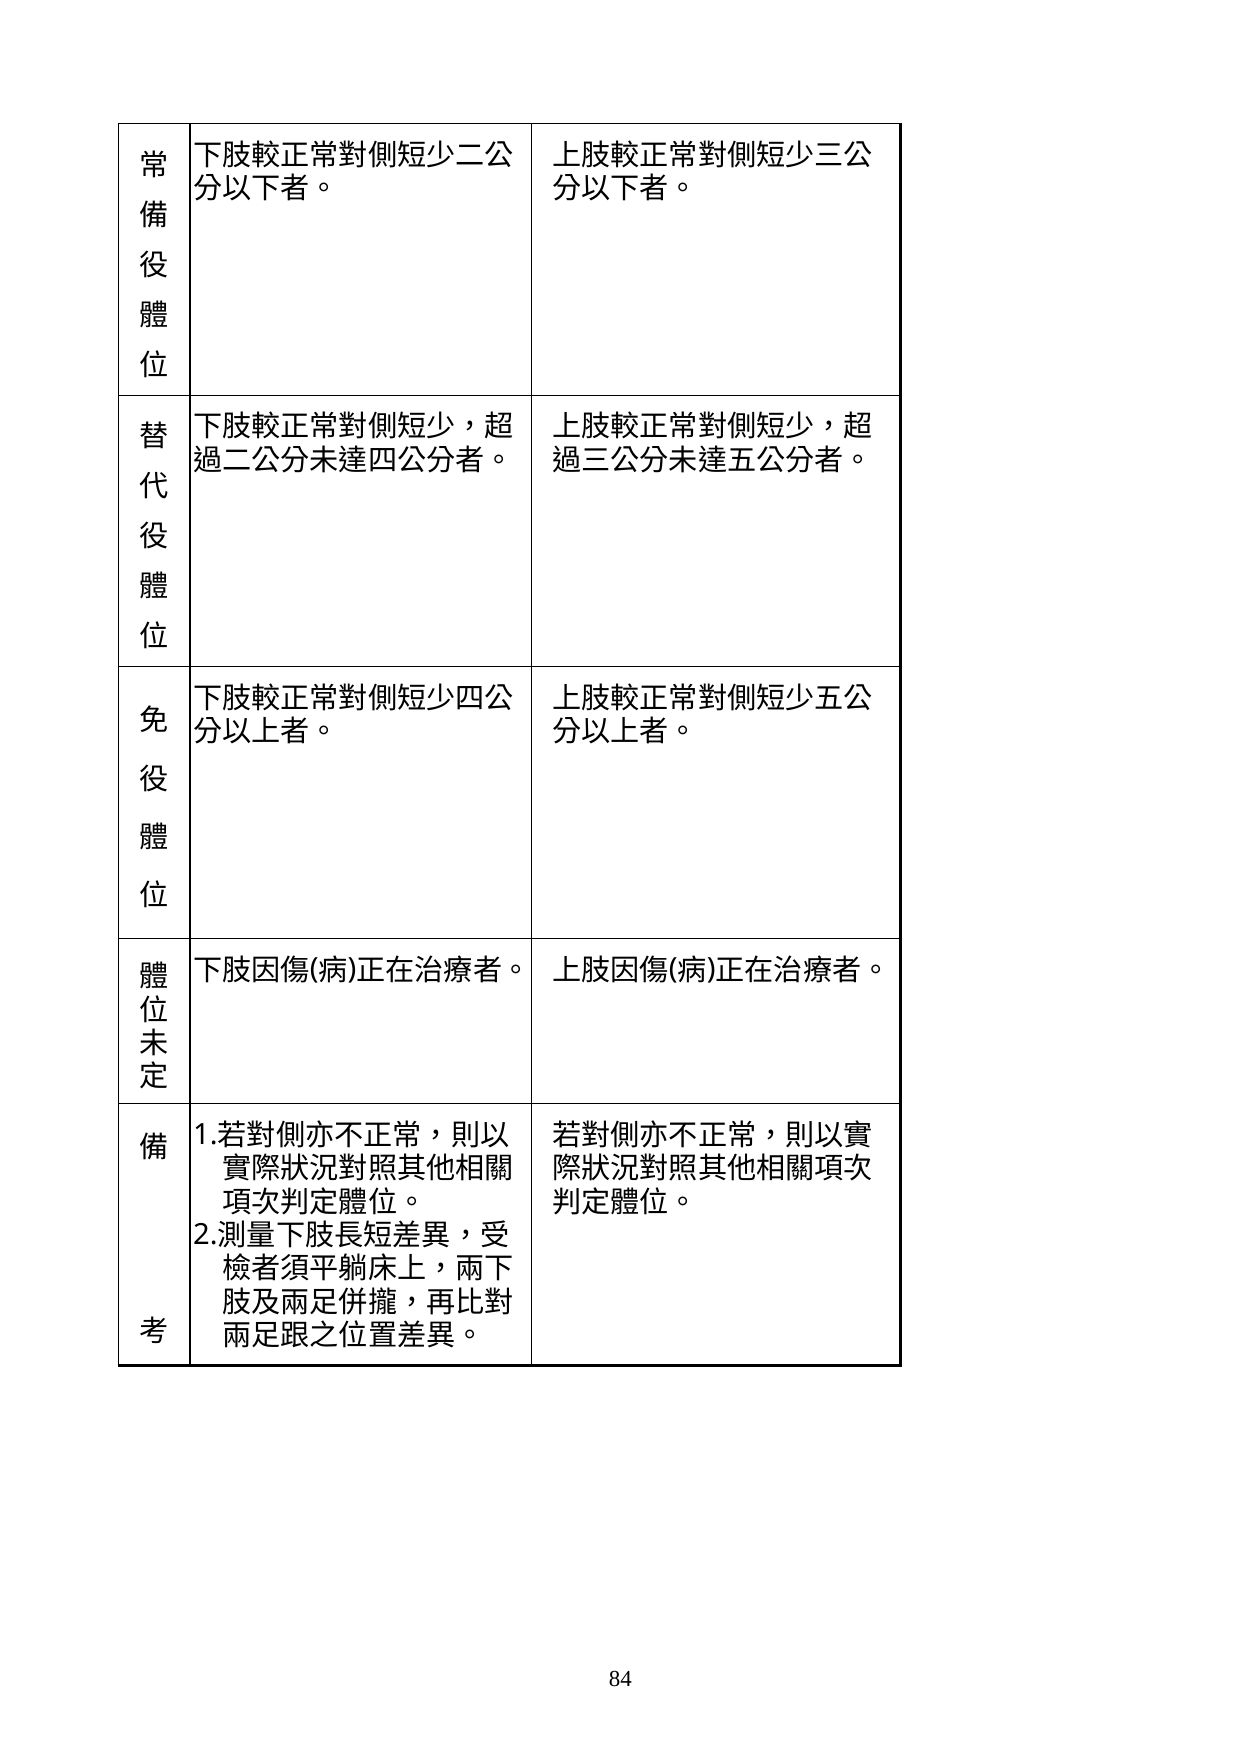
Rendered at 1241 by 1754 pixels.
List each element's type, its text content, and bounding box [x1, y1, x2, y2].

table_cell 備 考 [119, 1104, 189, 1364]
table_cell 常 備 役 體 位 [119, 124, 189, 394]
table_cell 1.若對側亦不正常，則以實際狀況對照其他相關項次判定體位。 2.測量下肢長短差異，受檢者須平躺床上，兩下肢及兩足併攏，再比對兩足跟之位置差異。 [191, 1104, 531, 1364]
table_cell 免 役 體 位 [119, 667, 189, 938]
table_cell 上肢較正常對側短少，超過三公分未達五公分者。 [532, 396, 899, 666]
table_cell 下肢因傷(病)正在治療者。 [191, 939, 531, 1103]
table_cell 下肢較正常對側短少二公分以下者。 [191, 124, 531, 394]
table_cell 上肢較正常對側短少五公分以上者。 [532, 667, 899, 938]
table_cell 下肢較正常對側短少，超過二公分未達四公分者。 [191, 396, 531, 666]
table_cell 上肢較正常對側短少三公分以下者。 [532, 124, 899, 394]
table_cell 若對側亦不正常，則以實際狀況對照其他相關項次判定體位。 [532, 1104, 899, 1364]
table_cell 體 位 未 定 [119, 939, 189, 1103]
table_cell 下肢較正常對側短少四公分以上者。 [191, 667, 531, 938]
table_cell 上肢因傷(病)正在治療者。 [532, 939, 899, 1103]
table_cell 替 代 役 體 位 [119, 396, 189, 666]
